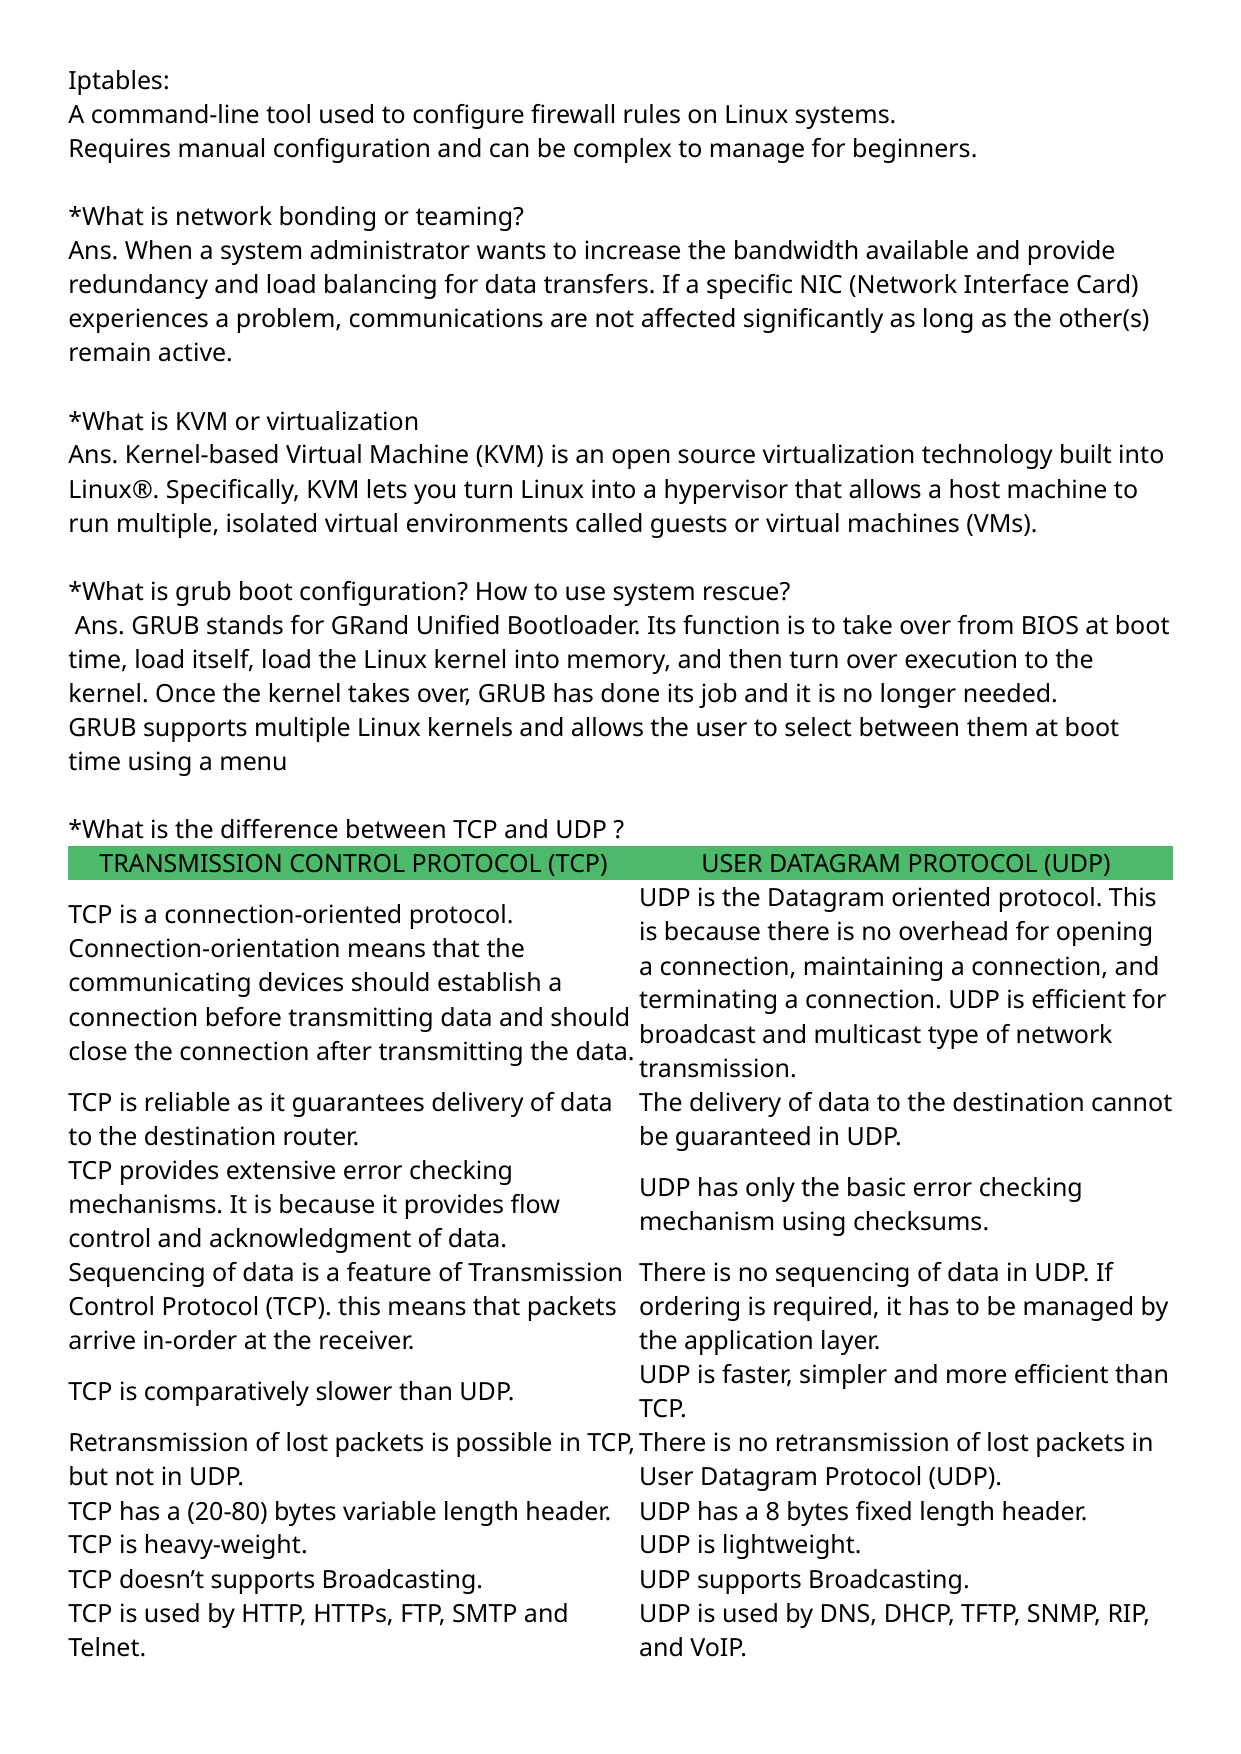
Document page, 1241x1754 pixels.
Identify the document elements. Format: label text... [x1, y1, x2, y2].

text *What is network bonding or teaming? [68, 199, 1173, 233]
table_cell There is no sequencing of data in UDP. If ordering is required, it has to be managed by the application layer. [639, 1255, 1173, 1357]
table_cell TCP is a connection-oriented protocol. Connection-orientation means that the communicating devices should establish a connection before transmitting data and should close the connection after transmitting the data. [68, 880, 639, 1084]
text GRUB supports multiple Linux kernels and allows the user to select between them at boot time using a menu [68, 710, 1173, 778]
table_cell UDP is the Datagram oriented protocol. This is because there is no overhead for opening a connection, maintaining a connection, and terminating a connection. UDP is efficient for broadcast and multicast type of network transmission. [639, 880, 1173, 1084]
table_cell TCP is heavy-weight. [68, 1527, 639, 1561]
text A command-line tool used to configure firewall rules on Linux systems. [68, 97, 1173, 131]
table_cell TCP has a (20-80) bytes variable length header. [68, 1493, 639, 1527]
text Ans. When a system administrator wants to increase the bandwidth available and provide redundancy and load balancing for data transfers. If a specific NIC (Network Interface Card) experiences a problem, communications are not affected significantly as long as the other(s) remain active. [68, 233, 1173, 369]
table_cell TCP doesn’t supports Broadcasting. [68, 1561, 639, 1595]
table_cell UDP has a 8 bytes fixed length header. [639, 1493, 1173, 1527]
table_cell UDP has only the basic error checking mechanism using checksums. [639, 1153, 1173, 1255]
table_header USER DATAGRAM PROTOCOL (UDP) [639, 846, 1173, 880]
table_cell TCP is reliable as it guarantees delivery of data to the destination router. [68, 1084, 639, 1152]
table_cell UDP supports Broadcasting. [639, 1561, 1173, 1595]
table_cell TCP is comparatively slower than UDP. [68, 1357, 639, 1425]
table_cell Sequencing of data is a feature of Transmission Control Protocol (TCP). this means that packets arrive in-order at the receiver. [68, 1255, 639, 1357]
table_cell The delivery of data to the destination cannot be guaranteed in UDP. [639, 1084, 1173, 1152]
text *What is the difference between TCP and UDP ? [68, 812, 1173, 846]
text Ans. GRUB stands for GRand Unified Bootloader. Its function is to take over from BIOS at boot time, load itself, load the Linux kernel into memory, and then turn over execution to the kernel. Once the kernel takes over, GRUB has done its job and it is no longer needed. [68, 607, 1173, 710]
text *What is grub boot configuration? How to use system rescue? [68, 573, 1173, 607]
table_cell UDP is used by DNS, DHCP, TFTP, SNMP, RIP, and VoIP. [639, 1595, 1173, 1663]
table_cell TCP is used by HTTP, HTTPs, FTP, SMTP and Telnet. [68, 1595, 639, 1663]
text Iptables: [68, 62, 1173, 97]
text *What is KVM or virtualization [68, 403, 1173, 437]
table_cell TCP provides extensive error checking mechanisms. It is because it provides flow control and acknowledgment of data. [68, 1153, 639, 1255]
table_cell There is no retransmission of lost packets in User Datagram Protocol (UDP). [639, 1425, 1173, 1493]
table_header TRANSMISSION CONTROL PROTOCOL (TCP) [68, 846, 639, 880]
table_cell UDP is lightweight. [639, 1527, 1173, 1561]
text Ans. Kernel-based Virtual Machine (KVM) is an open source virtualization technology built into Linux®. Specifically, KVM lets you turn Linux into a hypervisor that allows a host machine to run multiple, isolated virtual environments called guests or virtual machines (VMs). [68, 437, 1173, 539]
text Requires manual configuration and can be complex to manage for beginners. [68, 131, 1173, 165]
table_cell UDP is faster, simpler and more efficient than TCP. [639, 1357, 1173, 1425]
table_cell Retransmission of lost packets is possible in TCP, but not in UDP. [68, 1425, 639, 1493]
